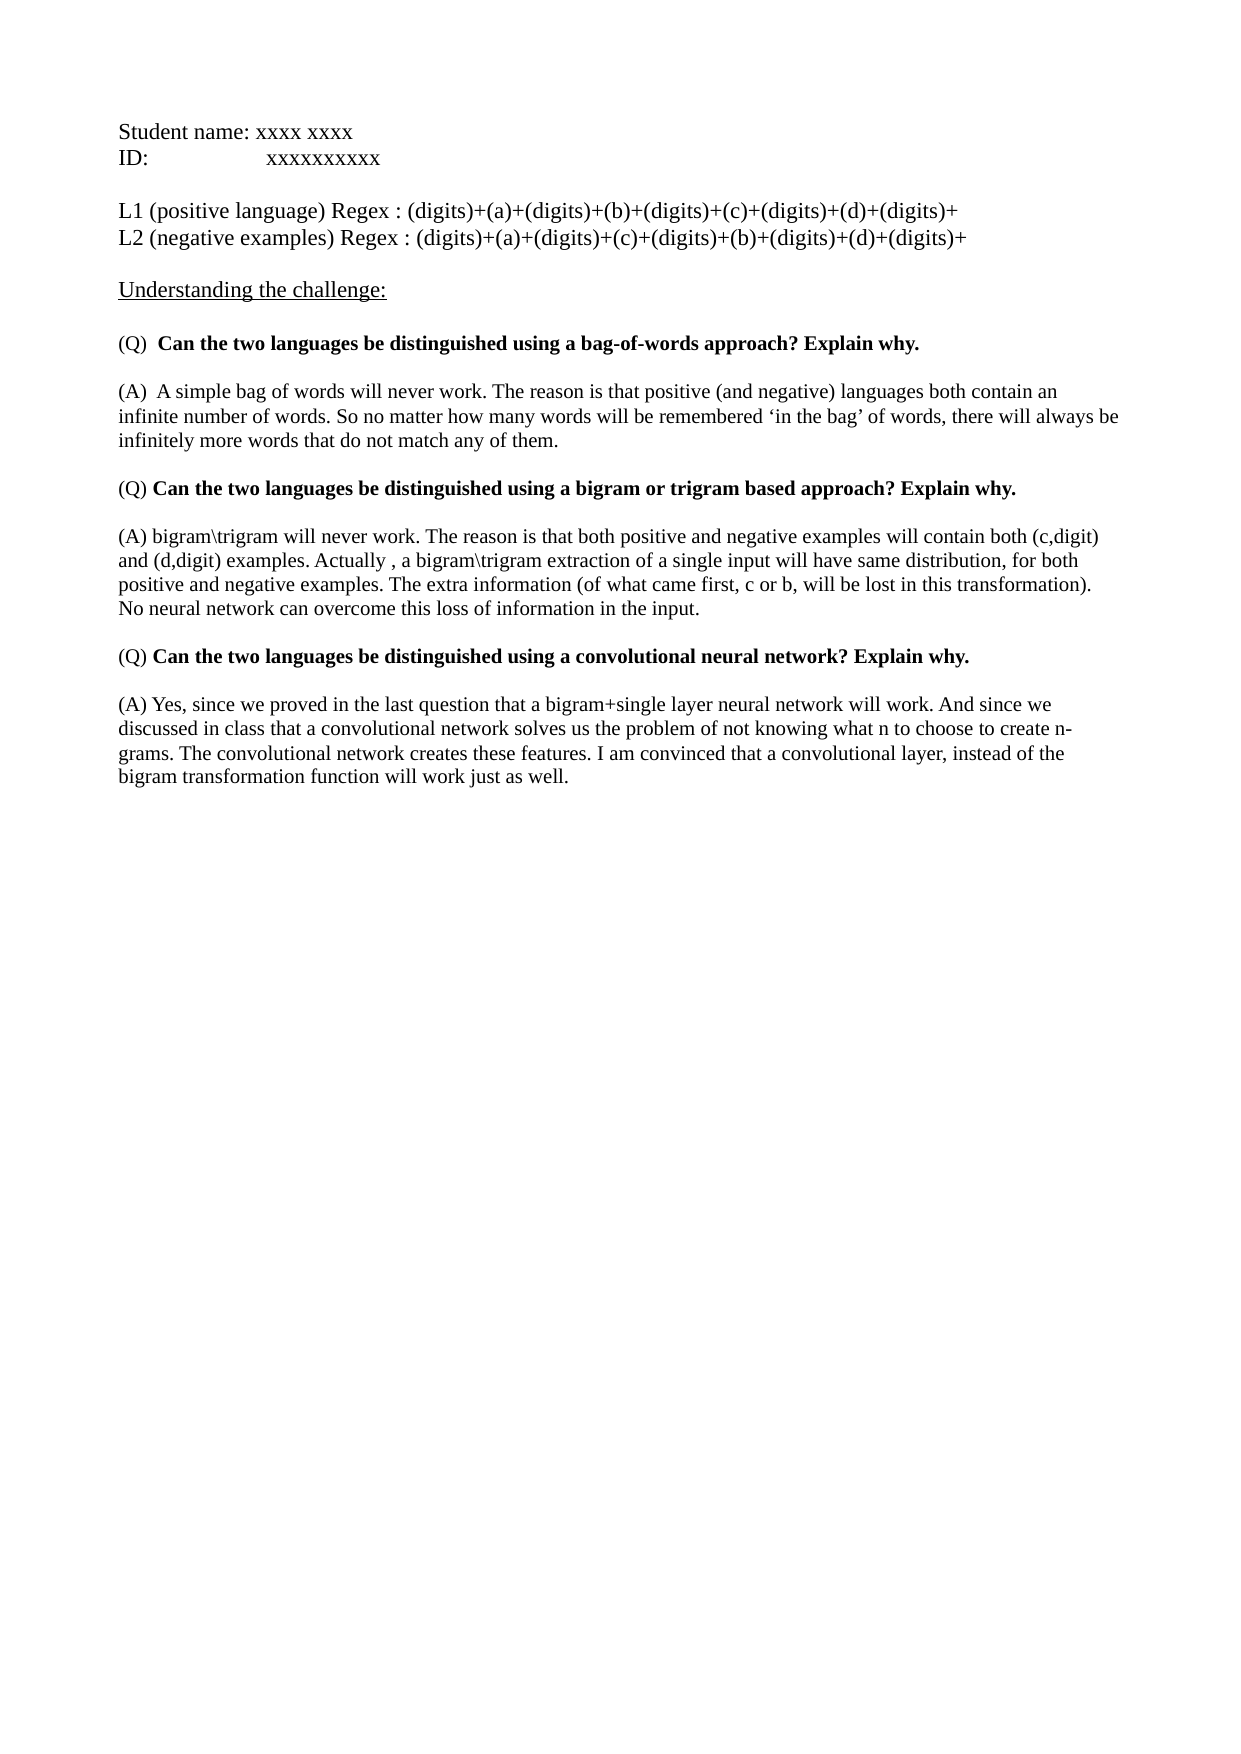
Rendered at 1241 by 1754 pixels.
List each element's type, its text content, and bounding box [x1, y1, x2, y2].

text Student name: xxxx xxxx [118, 118, 1122, 144]
text ID: xxxxxxxxxx [118, 144, 1122, 171]
text L2 (negative examples) Regex : (digits)+(a)+(digits)+(c)+(digits)+(b)+(digits)+(d)+(digits)+ [118, 223, 1122, 250]
text (A) A simple bag of words will never work. The reason is that positive (and negative) languages both contain an infinite number of words. So no matter how many words will be remembered ‘in the bag’ of words, there will always be infinitely more words that do not match any of them. [118, 379, 1122, 452]
text (A) bigram\trigram will never work. The reason is that both positive and negative examples will contain both (c,digit) and (d,digit) examples. Actually , a bigram\trigram extraction of a single input will have same distribution, for both positive and negative examples. The extra information (of what came first, c or b, will be lost in this transformation). No neural network can overcome this loss of information in the input. [118, 524, 1122, 620]
text (Q) Can the two languages be distinguished using a bag-of-words approach? Explain why. [118, 331, 1122, 355]
text L1 (positive language) Regex : (digits)+(a)+(digits)+(b)+(digits)+(c)+(digits)+(d)+(digits)+ [118, 197, 1122, 223]
text (A) Yes, since we proved in the last question that a bigram+single layer neural network will work. And since we discussed in class that a convolutional network solves us the problem of not knowing what n to choose to create n-grams. The convolutional network creates these features. I am convinced that a convolutional layer, instead of the bigram transformation function will work just as well. [118, 692, 1122, 788]
text (Q) Can the two languages be distinguished using a bigram or trigram based approach? Explain why. [118, 476, 1122, 500]
text (Q) Can the two languages be distinguished using a convolutional neural network? Explain why. [118, 644, 1122, 668]
text Understanding the challenge: [118, 276, 1122, 303]
